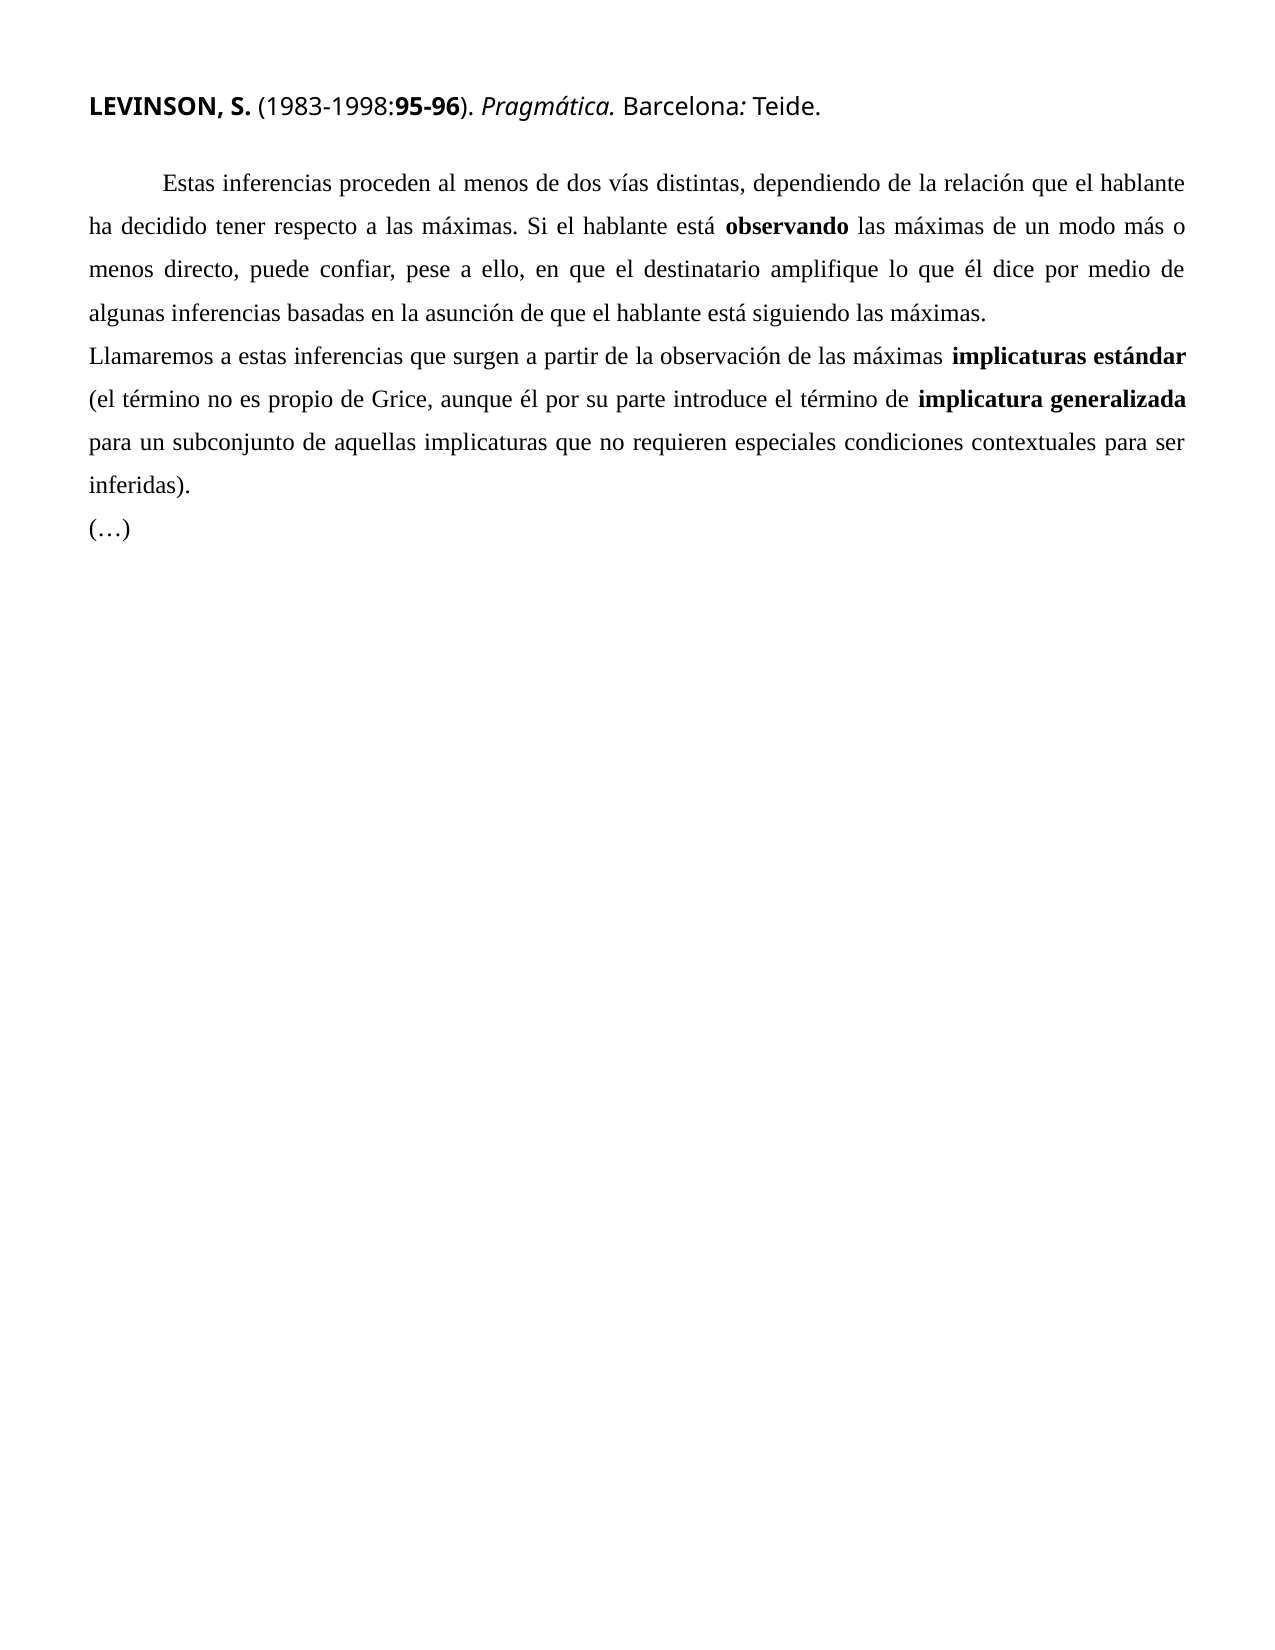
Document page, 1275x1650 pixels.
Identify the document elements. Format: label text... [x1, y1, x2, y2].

text LEVINSON, S. (1983-1998:95-96). Pragmática. Barcelona: Teide. [88, 88, 1186, 123]
text Llamaremos a estas inferencias que surgen a partir de la observación de las máximas implicaturas estándar (el término no es propio de Grice, aunque él por su parte introduce el término de implicatura generalizada para un subconjunto de aquellas implicaturas que no requieren especiales condiciones contextuales para ser inferidas). [88, 341, 1186, 499]
text Estas inferencias proceden al menos de dos vías distintas, dependiendo de la relación que el hablante ha decidido tener respecto a las máximas. Si el hablante está observando las máximas de un modo más o menos directo, puede confiar, pese a ello, en que el destinatario amplifique lo que él dice por medio de algunas inferencias basadas en la asunción de que el hablante está siguiendo las máximas. [88, 168, 1186, 326]
text (…) [88, 513, 1186, 542]
